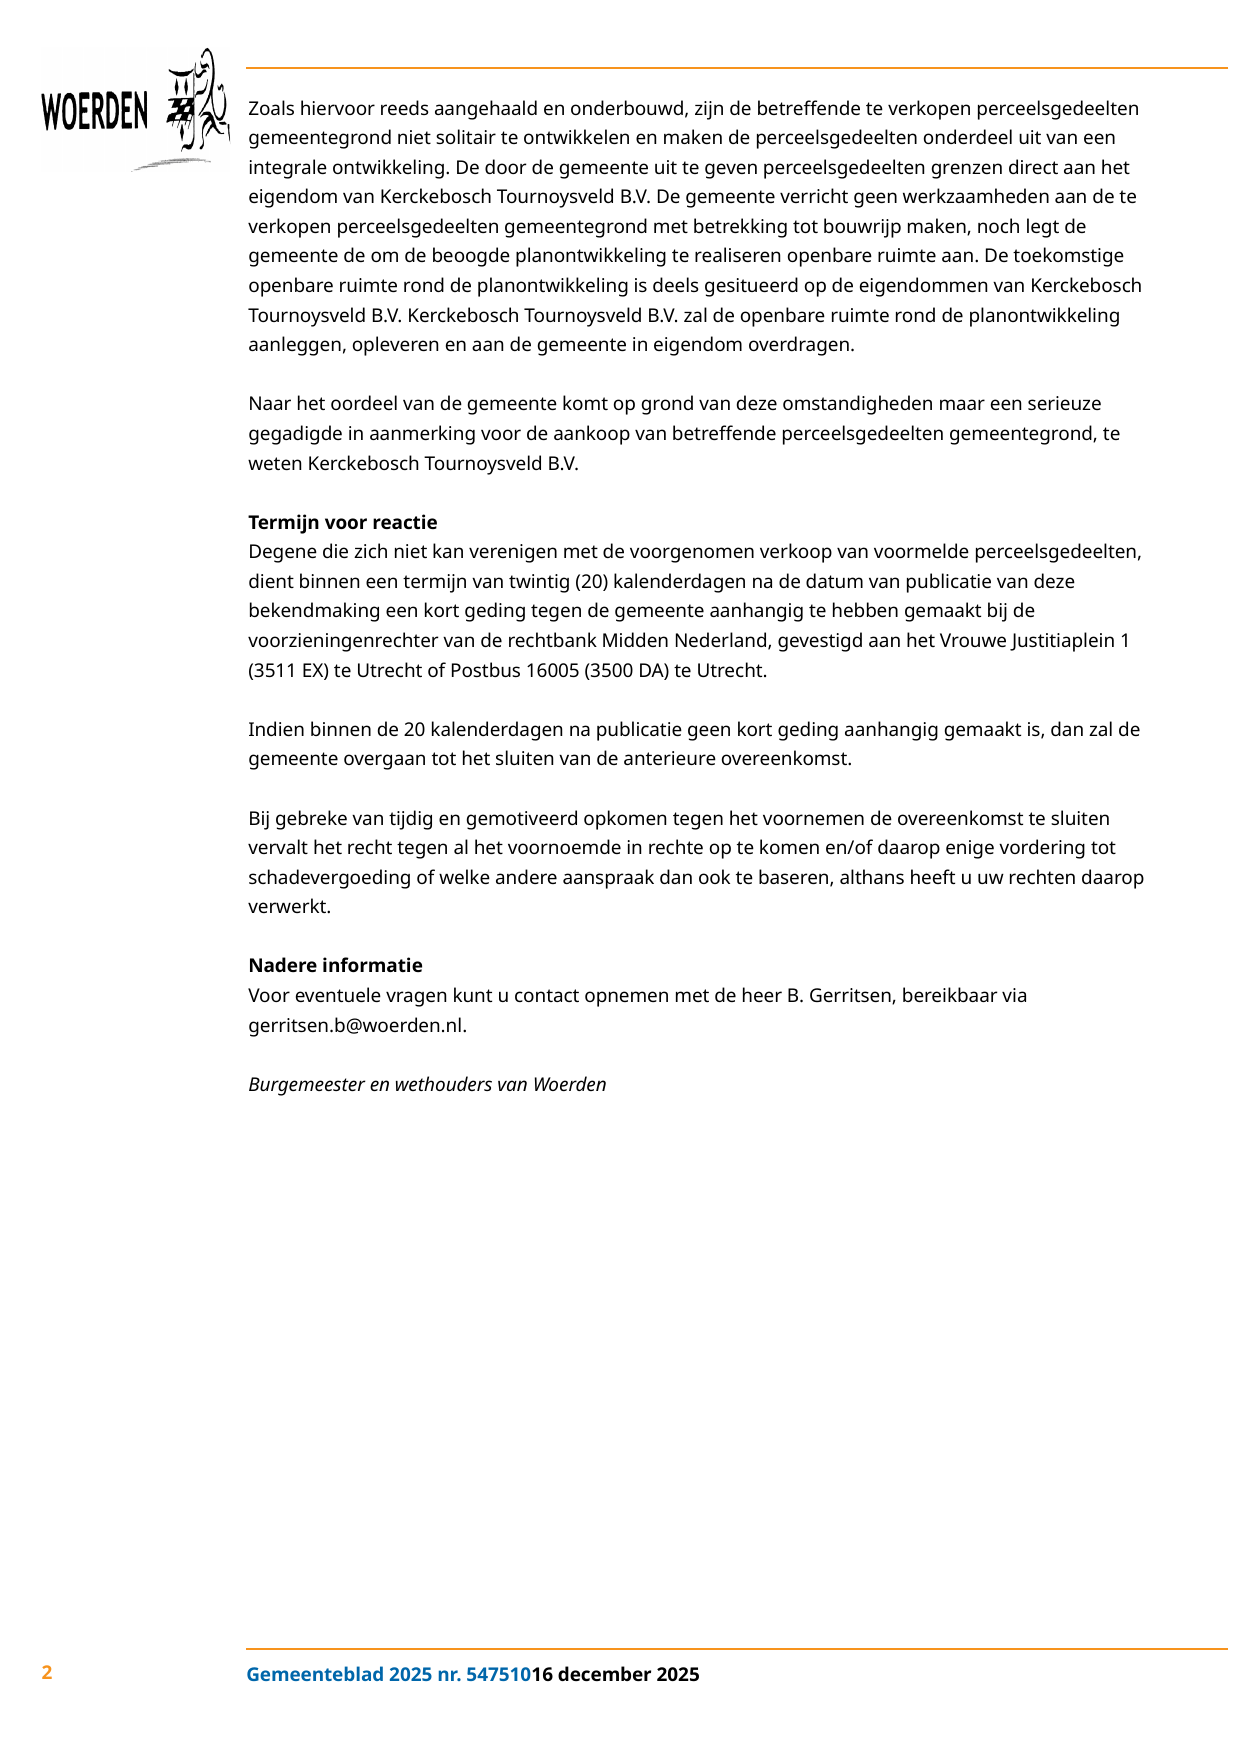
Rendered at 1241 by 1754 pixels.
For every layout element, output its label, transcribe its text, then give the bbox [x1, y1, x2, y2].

text Zoals hiervoor reeds aangehaald en onderbouwd, zijn de betreffende te verkopen perceelsgedeelten gemeentegrond niet solitair te ontwikkelen en maken de perceelsgedeelten onderdeel uit van een integrale ontwikkeling. De door de gemeente uit te geven perceelsgedeelten grenzen direct aan het eigendom van Kerckebosch Tournoysveld B.V. De gemeente verricht geen werkzaamheden aan de te verkopen perceelsgedeelten gemeentegrond met betrekking tot bouwrijp maken, noch legt de gemeente de om de beoogde planontwikkeling te realiseren openbare ruimte aan. De toekomstige openbare ruimte rond de planontwikkeling is deels gesitueerd op de eigendommen van Kerckebosch Tournoysveld B.V. Kerckebosch Tournoysveld B.V. zal de openbare ruimte rond de planontwikkeling aanleggen, opleveren en aan de gemeente in eigendom overdragen. [248, 95, 1152, 357]
text Bij gebreke van tijdig en gemotiveerd opkomen tegen het voornemen de overeenkomst te sluiten vervalt het recht tegen al het voornoemde in rechte op te komen en/of daarop enige vordering tot schadevergoeding of welke andere aanspraak dan ook te baseren, althans heeft u uw rechten daarop verwerkt. [248, 805, 1152, 919]
text Burgemeester en wethouders van Woerden [248, 1071, 1152, 1097]
text Degene die zich niet kan verenigen met de voorgenomen verkoop van voormelde perceelsgedeelten, dient binnen een termijn van twintig (20) kalenderdagen na de datum van publicatie van deze bekendmaking een kort geding tegen de gemeente aanhangig te hebben gemaakt bij de voorzieningenrechter van de rechtbank Midden Nederland, gevestigd aan het Vrouwe Justitiaplein 1 (3511 EX) te Utrecht of Postbus 16005 (3500 DA) te Utrecht. [248, 538, 1152, 683]
text Naar het oordeel van de gemeente komt op grond van deze omstandigheden maar een serieuze gegadigde in aanmerking voor de aankoop van betreffende perceelsgedeelten gemeentegrond, te weten Kerckebosch Tournoysveld B.V. [248, 391, 1152, 476]
text Voor eventuele vragen kunt u contact opnemen met de heer B. Gerritsen, bereikbaar via gerritsen.b@woerden.nl. [248, 982, 1152, 1038]
text Indien binnen de 20 kalenderdagen na publicatie geen kort geding aanhangig gemaakt is, dan zal de gemeente overgaan tot het sluiten van de anterieure overeenkomst. [248, 716, 1152, 771]
text Nadere informatie [248, 953, 1152, 978]
picture [41, 47, 231, 172]
text Termijn voor reactie [248, 509, 1152, 535]
